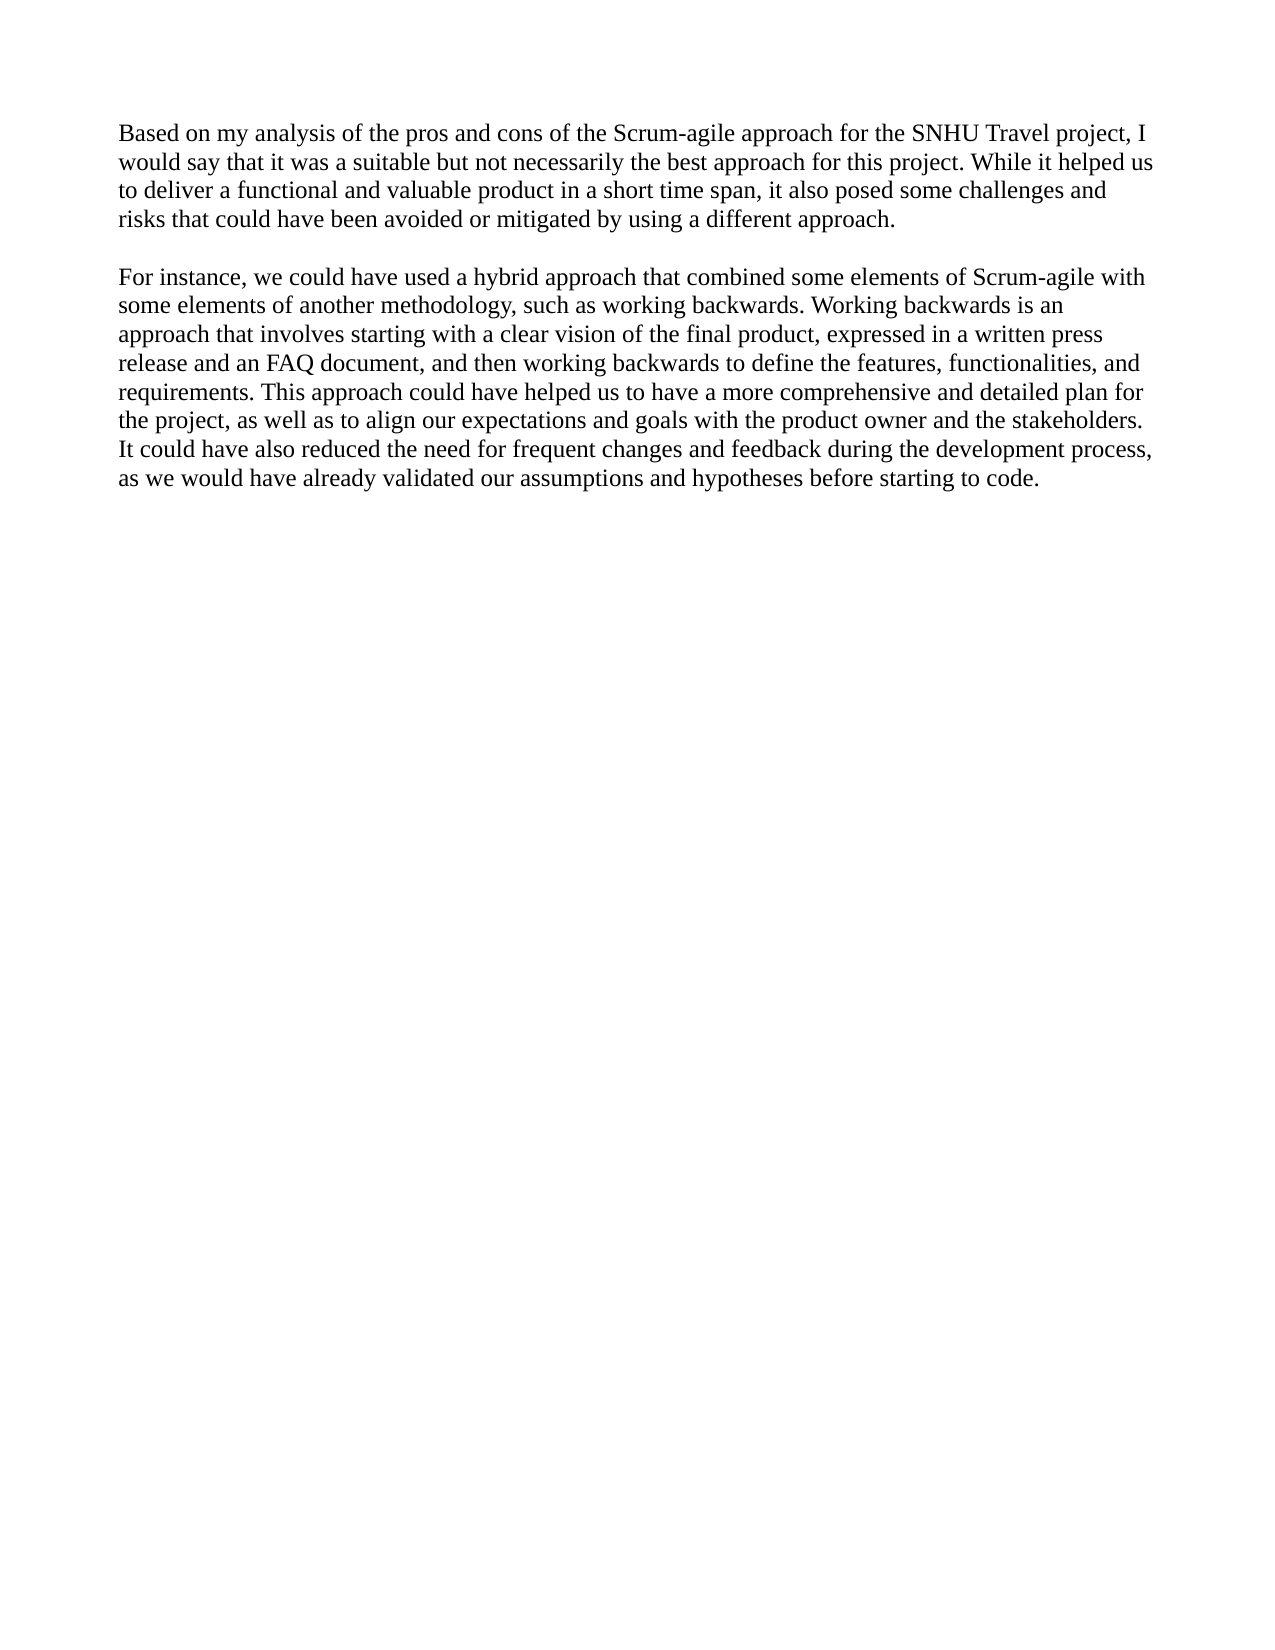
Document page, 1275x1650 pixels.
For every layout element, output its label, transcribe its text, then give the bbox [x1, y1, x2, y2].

text For instance, we could have used a hybrid approach that combined some elements of Scrum-agile with some elements of another methodology, such as working backwards. Working backwards is an approach that involves starting with a clear vision of the final product, expressed in a written press release and an FAQ document, and then working backwards to define the features, functionalities, and requirements. This approach could have helped us to have a more comprehensive and detailed plan for the project, as well as to align our expectations and goals with the product owner and the stakeholders. It could have also reduced the need for frequent changes and feedback during the development process, as we would have already validated our assumptions and hypotheses before starting to code. [118, 262, 1157, 492]
text Based on my analysis of the pros and cons of the Scrum-agile approach for the SNHU Travel project, I would say that it was a suitable but not necessarily the best approach for this project. While it helped us to deliver a functional and valuable product in a short time span, it also posed some challenges and risks that could have been avoided or mitigated by using a different approach. [118, 118, 1157, 233]
